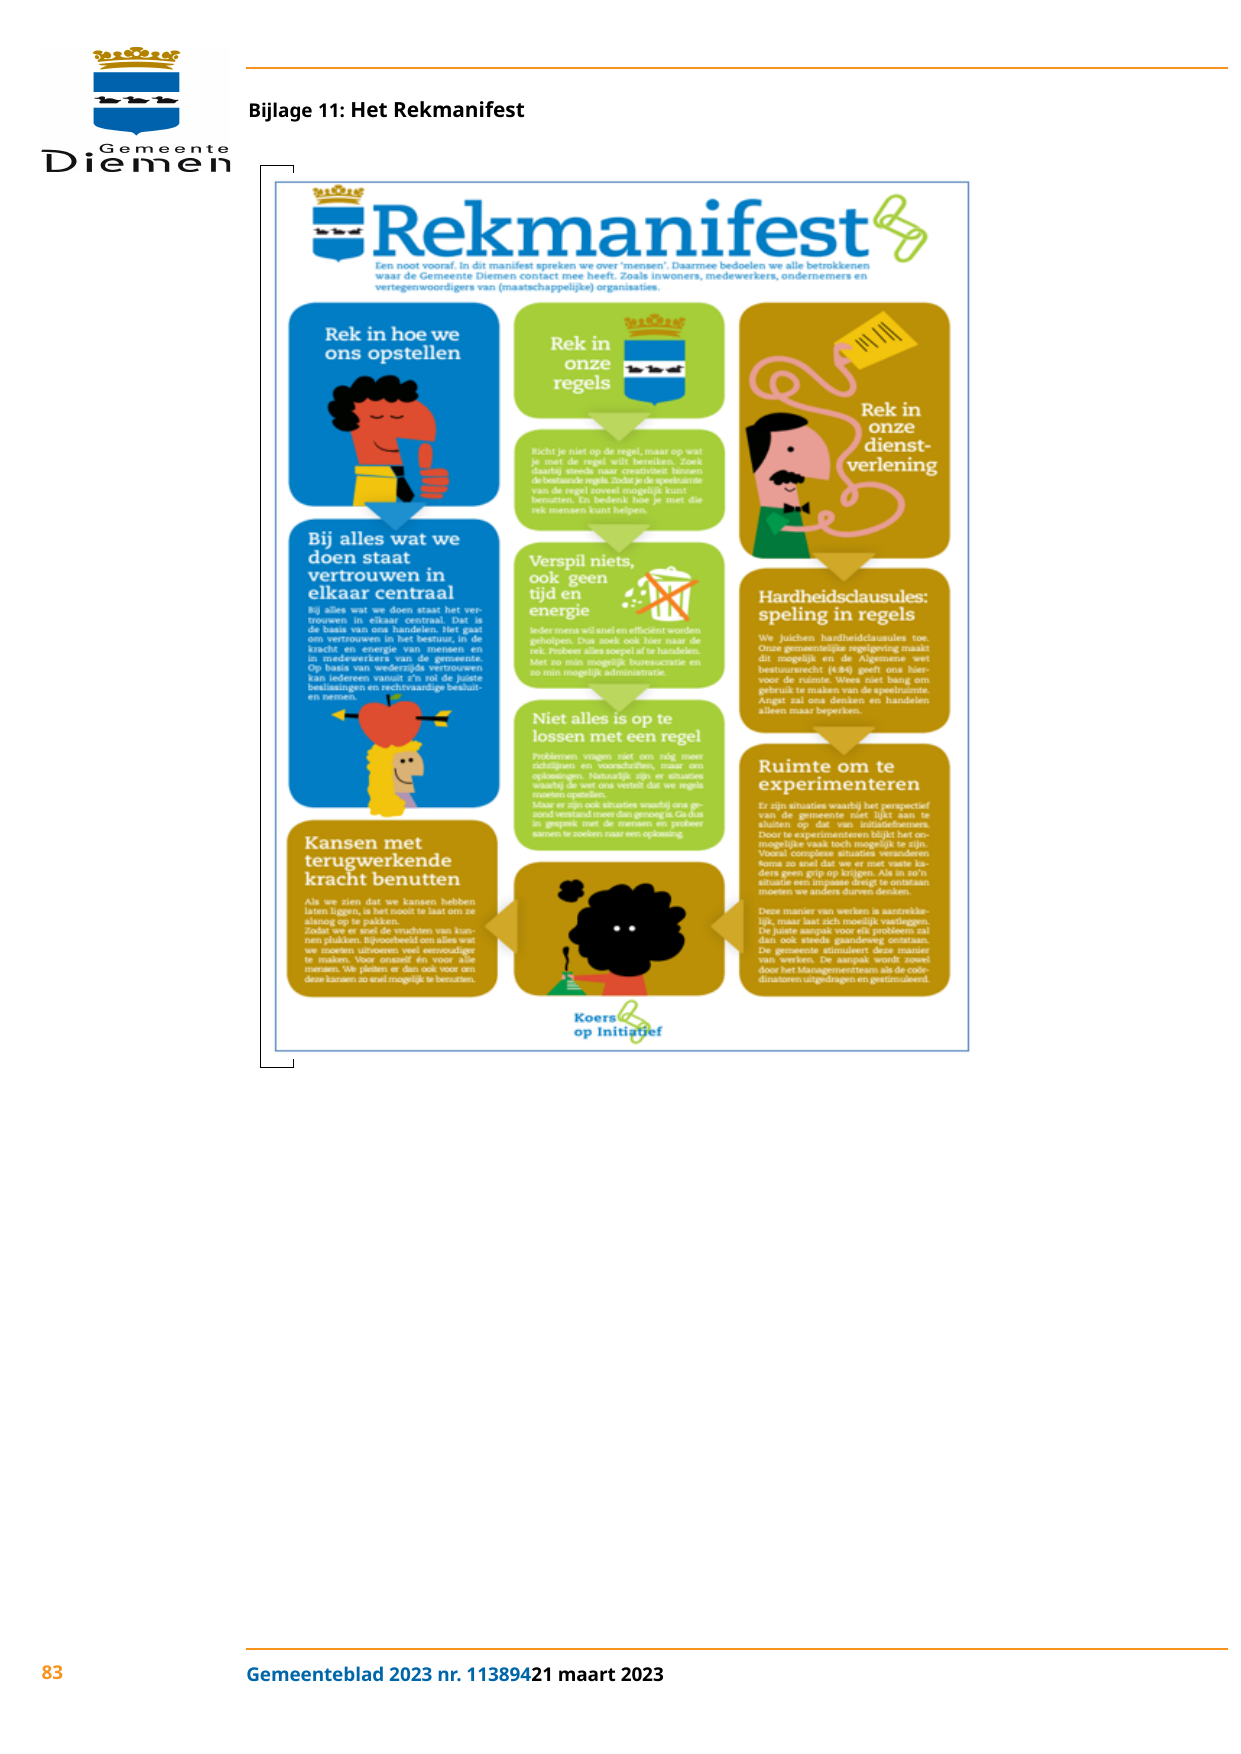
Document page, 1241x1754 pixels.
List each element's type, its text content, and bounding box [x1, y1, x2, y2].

picture [268, 173, 978, 1059]
picture [41, 47, 231, 172]
text Bijlage 11: Het Rekmanifest [248, 95, 1152, 123]
